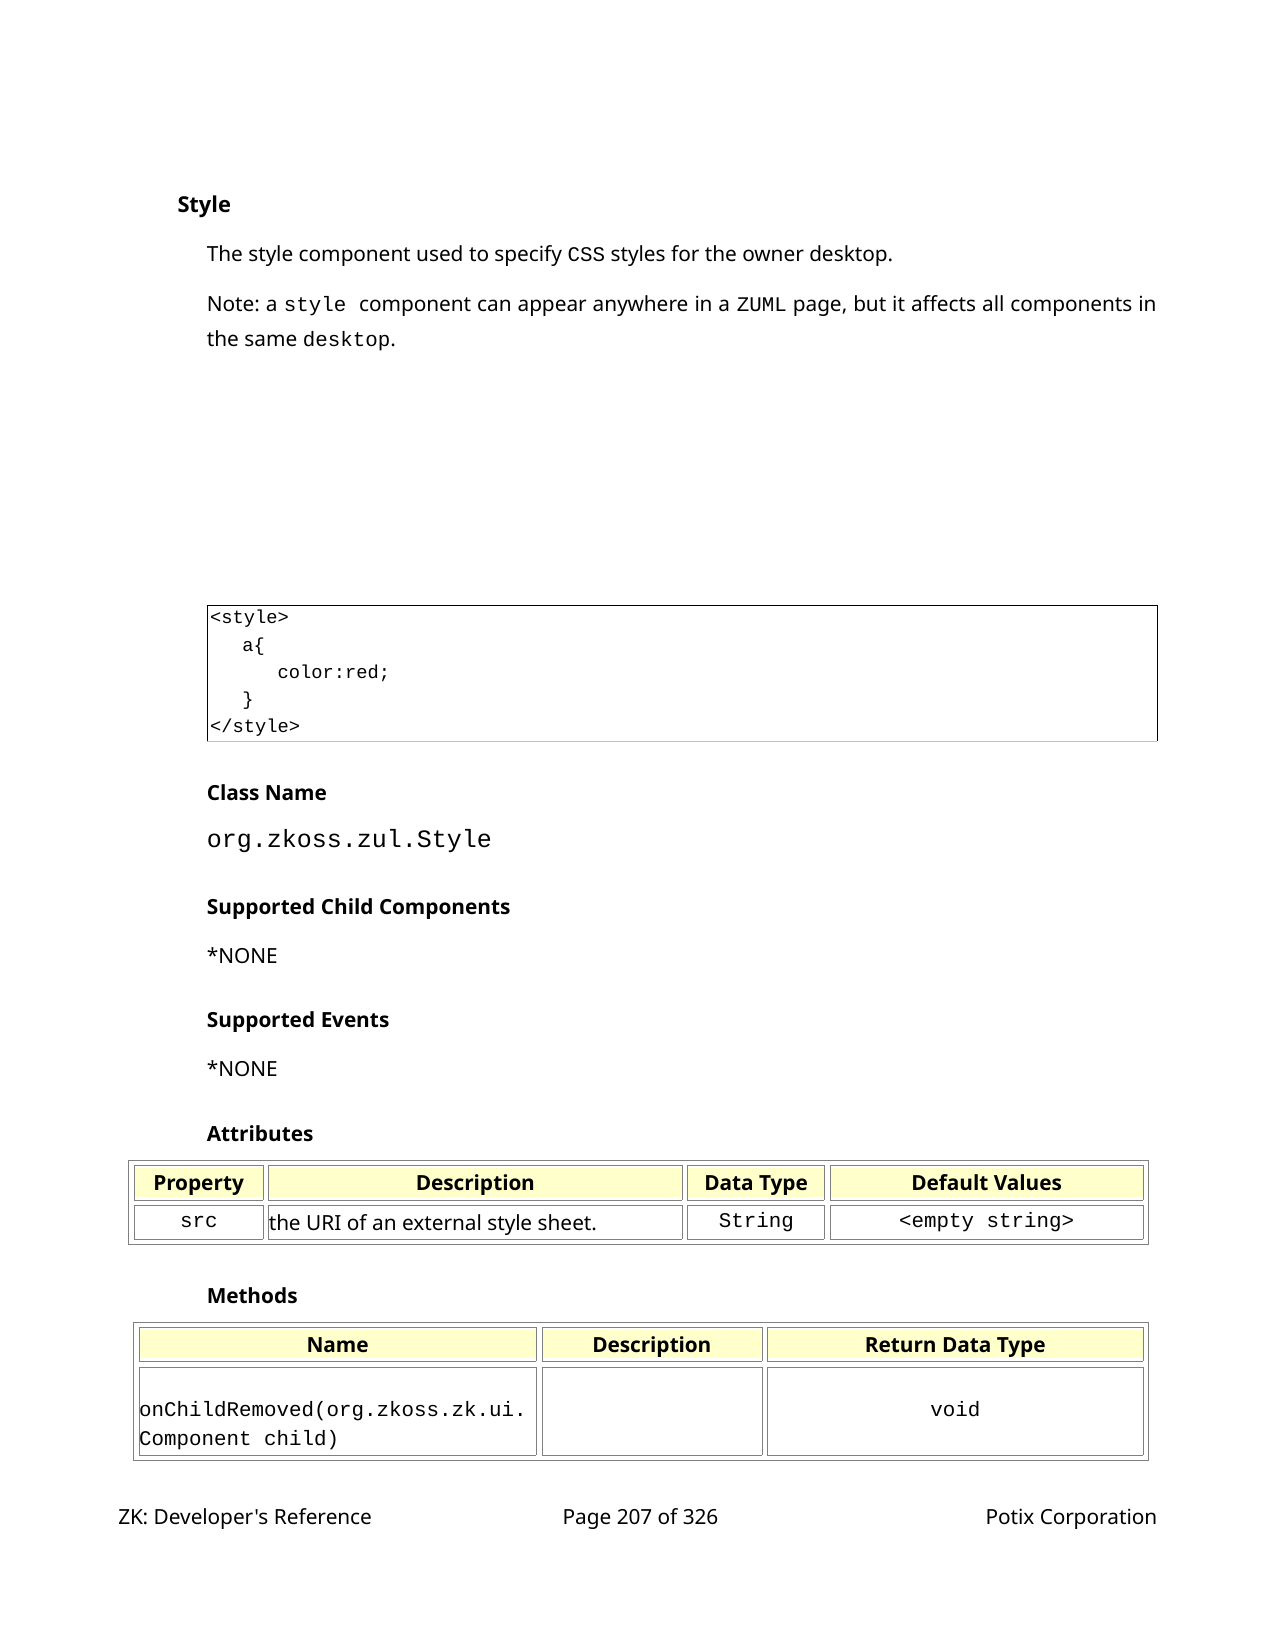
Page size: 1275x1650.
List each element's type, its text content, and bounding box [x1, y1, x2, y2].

text *NONE [207, 1054, 1157, 1083]
table_cell the URI of an external style sheet. [266, 1200, 685, 1239]
table_cell [539, 1361, 764, 1455]
text } [208, 687, 1157, 711]
table_header Default Values [827, 1161, 1146, 1199]
table_cell String [685, 1200, 827, 1239]
table_cell src [131, 1200, 266, 1239]
table_header Name [136, 1323, 539, 1361]
table_header Return Data Type [764, 1323, 1146, 1361]
text *NONE [207, 941, 1157, 969]
subtitle Class Name [207, 778, 1157, 806]
text color:red; [208, 660, 1157, 684]
text org.zkoss.zul.Style [207, 827, 1157, 855]
text a{ [208, 633, 1157, 657]
table_header Data Type [685, 1161, 827, 1199]
subtitle Supported Events [207, 1006, 1157, 1034]
table_cell void [764, 1361, 1146, 1455]
subtitle Attributes [207, 1119, 1157, 1148]
table_cell [543, 1368, 762, 1455]
table_header Description [266, 1161, 685, 1199]
table_cell onChildRemoved(org.zkoss.zk.ui.Component child) [136, 1361, 539, 1455]
text Note: a style component can appear anywhere in a ZUML page, but it affects all components in the same desktop. [207, 289, 1157, 353]
subtitle Supported Child Components [207, 892, 1157, 920]
table_cell <empty string> [827, 1200, 1146, 1239]
text </style> [208, 714, 1157, 741]
table_header Description [539, 1323, 764, 1361]
subtitle Methods [207, 1281, 1157, 1309]
text The style component used to specify CSS styles for the owner desktop. [207, 239, 1157, 268]
subtitle Style [177, 189, 1157, 219]
table_header Property [131, 1161, 266, 1199]
text <style> [208, 606, 1157, 630]
